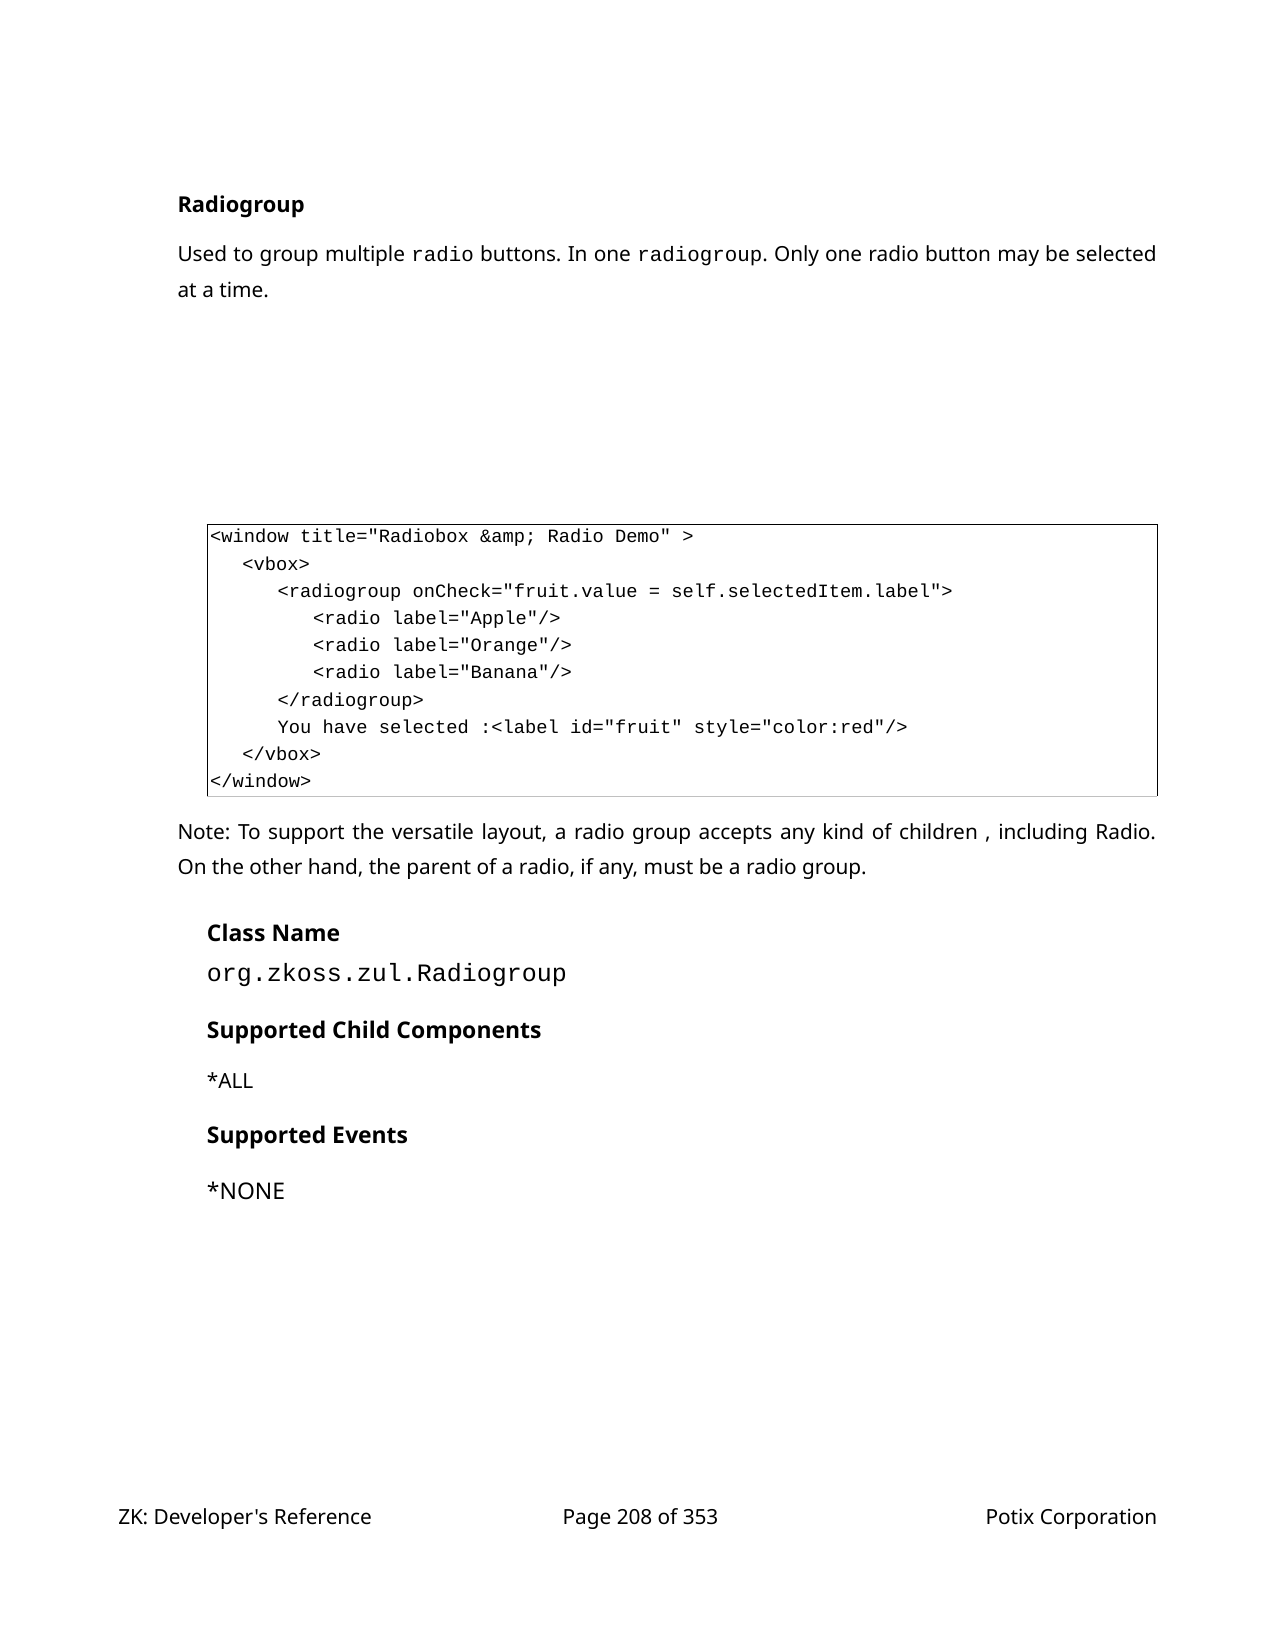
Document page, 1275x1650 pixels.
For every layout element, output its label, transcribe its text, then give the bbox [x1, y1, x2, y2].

text <window title="Radiobox &amp; Radio Demo" > [208, 525, 1157, 549]
text <radiogroup onCheck="fruit.value = self.selectedItem.label"> [208, 579, 1157, 603]
text </window> [208, 769, 1157, 796]
subtitle Supported Events [207, 1119, 1157, 1150]
text <radio label="Apple"/> [208, 606, 1157, 630]
text *ALL [207, 1066, 1157, 1094]
text org.zkoss.zul.Radiogroup [207, 961, 1157, 989]
text Used to group multiple radio buttons. In one radiogroup. Only one radio button may be selected at a time. [177, 239, 1157, 303]
text </vbox> [208, 742, 1157, 766]
text <vbox> [208, 552, 1157, 576]
text <radio label="Banana"/> [208, 660, 1157, 684]
subtitle Radiogroup [177, 189, 1157, 219]
subtitle Supported Child Components [207, 1014, 1157, 1045]
text </radiogroup> [208, 687, 1157, 712]
text Note: To support the versatile layout, a radio group accepts any kind of children , including Radio. On the other hand, the parent of a radio, if any, must be a radio group. [177, 817, 1157, 880]
subtitle Class Name [207, 917, 1157, 948]
text *NONE [207, 1175, 1157, 1207]
text <radio label="Orange"/> [208, 633, 1157, 657]
text You have selected :<label id="fruit" style="color:red"/> [208, 715, 1157, 739]
